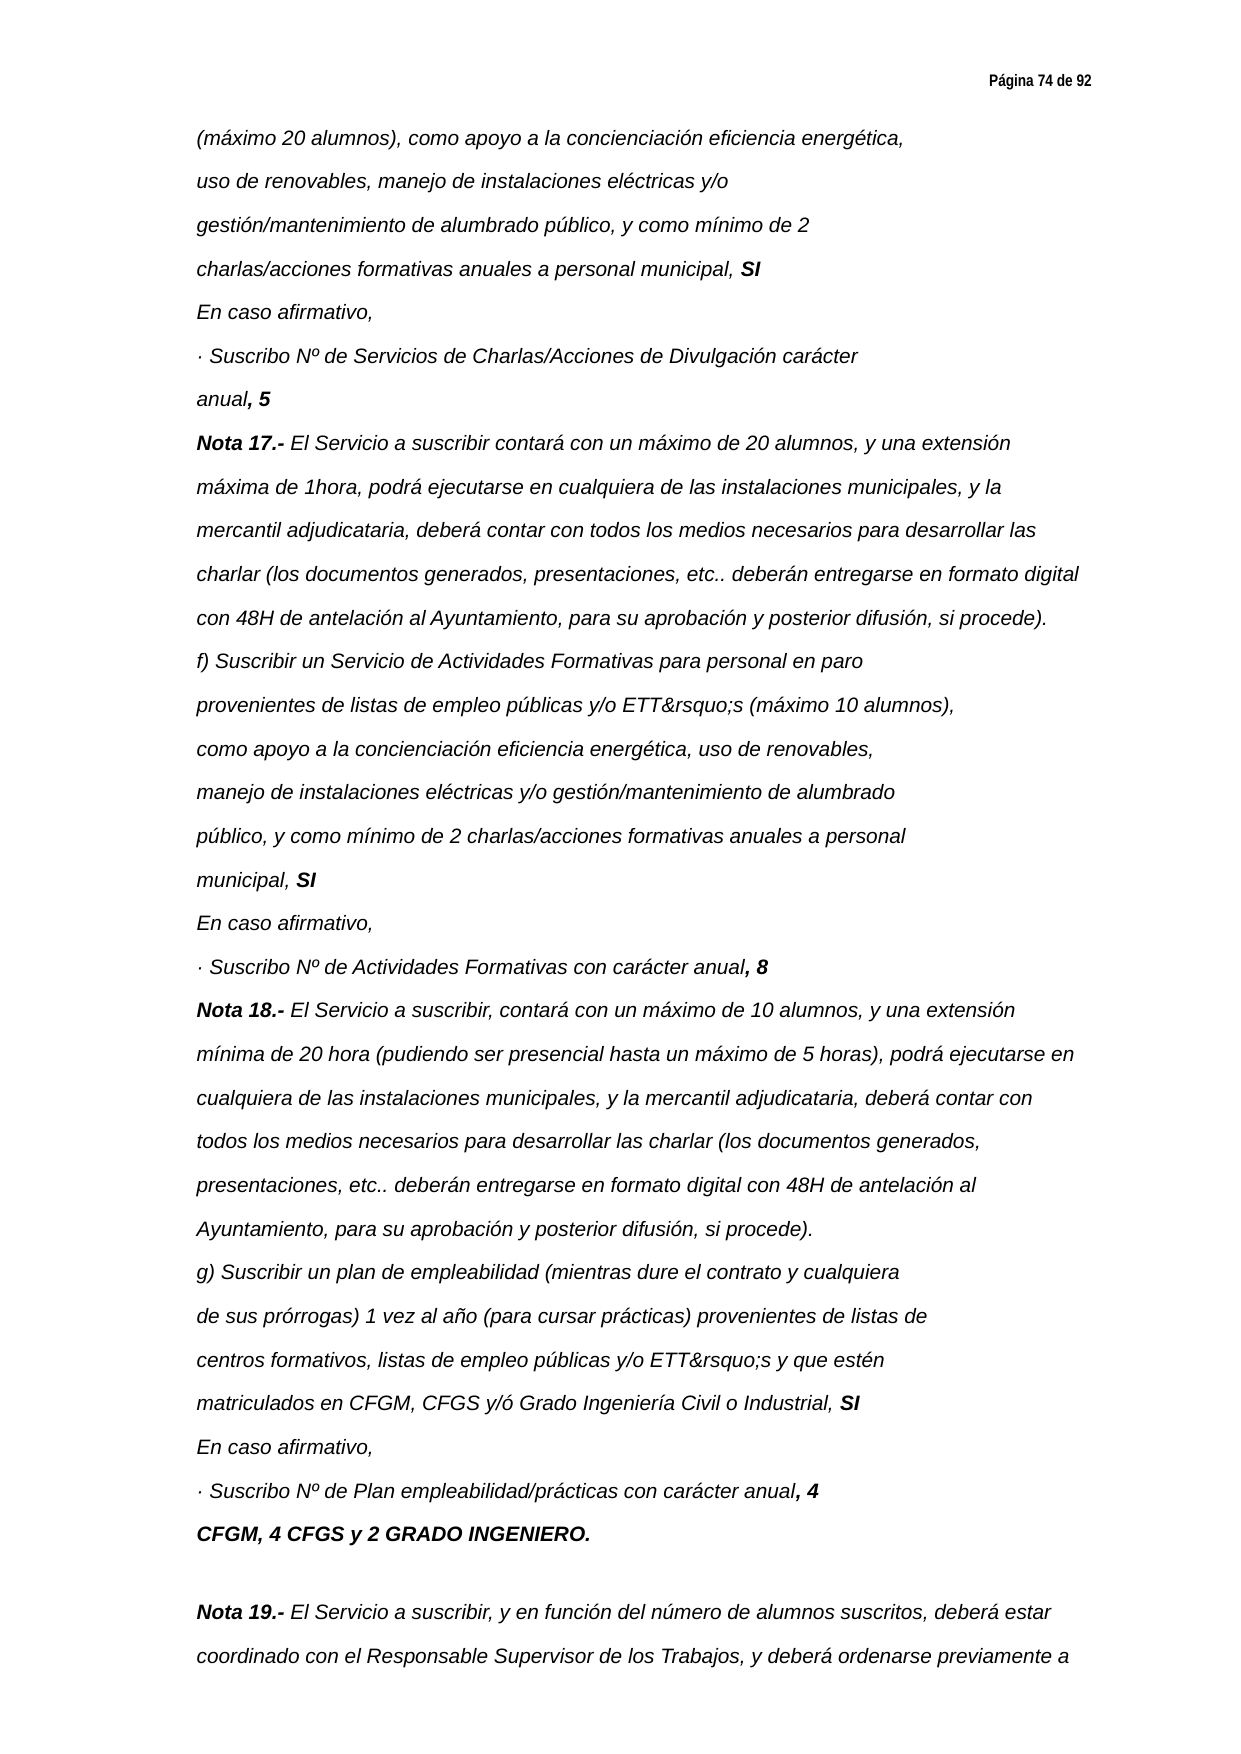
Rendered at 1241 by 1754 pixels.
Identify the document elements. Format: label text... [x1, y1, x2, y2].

text · Suscribo Nº de Plan empleabilidad/prácticas con carácter anual, 4 [118, 1473, 1092, 1504]
text público, y como mínimo de 2 charlas/acciones formativas anuales a personal [118, 818, 1092, 849]
text con 48H de antelación al Ayuntamiento, para su aprobación y posterior difusión, si procede). [118, 600, 1092, 631]
text Ayuntamiento, para su aprobación y posterior difusión, si procede). [118, 1211, 1092, 1242]
text Nota 19.- El Servicio a suscribir, y en función del número de alumnos suscritos, deberá estar [118, 1594, 1092, 1625]
text uso de renovables, manejo de instalaciones eléctricas y/o [118, 163, 1092, 194]
text matriculados en CFGM, CFGS y/ó Grado Ingeniería Civil o Industrial, SI [118, 1385, 1092, 1417]
text En caso afirmativo, [118, 1429, 1092, 1460]
text mínima de 20 hora (pudiendo ser presencial hasta un máximo de 5 horas), podrá ejecutarse en [118, 1036, 1092, 1067]
text · Suscribo Nº de Servicios de Charlas/Acciones de Divulgación carácter [118, 338, 1092, 369]
text f) Suscribir un Servicio de Actividades Formativas para personal en paro [118, 643, 1092, 674]
text coordinado con el Responsable Supervisor de los Trabajos, y deberá ordenarse previamente a [118, 1638, 1092, 1669]
text máxima de 1hora, podrá ejecutarse en cualquiera de las instalaciones municipales, y la [118, 469, 1092, 500]
text charlar (los documentos generados, presentaciones, etc.. deberán entregarse en formato digital [118, 556, 1092, 587]
text charlas/acciones formativas anuales a personal municipal, SI [118, 251, 1092, 282]
text anual, 5 [118, 382, 1092, 413]
text provenientes de listas de empleo públicas y/o ETT&rsquo;s (máximo 10 alumnos), [118, 687, 1092, 718]
text g) Suscribir un plan de empleabilidad (mientras dure el contrato y cualquiera [118, 1254, 1092, 1286]
text municipal, SI [118, 862, 1092, 893]
text · Suscribo Nº de Actividades Formativas con carácter anual, 8 [118, 949, 1092, 980]
text como apoyo a la concienciación eficiencia energética, uso de renovables, [118, 731, 1092, 762]
text cualquiera de las instalaciones municipales, y la mercantil adjudicataria, deberá contar con [118, 1080, 1092, 1111]
text En caso afirmativo, [118, 294, 1092, 325]
text Nota 17.- El Servicio a suscribir contará con un máximo de 20 alumnos, y una extensión [118, 425, 1092, 456]
text todos los medios necesarios para desarrollar las charlar (los documentos generados, [118, 1123, 1092, 1155]
text centros formativos, listas de empleo públicas y/o ETT&rsquo;s y que estén [118, 1342, 1092, 1373]
text gestión/mantenimiento de alumbrado público, y como mínimo de 2 [118, 207, 1092, 238]
text manejo de instalaciones eléctricas y/o gestión/mantenimiento de alumbrado [118, 774, 1092, 806]
text En caso afirmativo, [118, 905, 1092, 936]
text de sus prórrogas) 1 vez al año (para cursar prácticas) provenientes de listas de [118, 1298, 1092, 1329]
text (máximo 20 alumnos), como apoyo a la concienciación eficiencia energética, [118, 120, 1092, 151]
text mercantil adjudicataria, deberá contar con todos los medios necesarios para desarrollar las [118, 512, 1092, 544]
text CFGM, 4 CFGS y 2 GRADO INGENIERO. [118, 1516, 1092, 1547]
text presentaciones, etc.. deberán entregarse en formato digital con 48H de antelación al [118, 1167, 1092, 1198]
text Nota 18.- El Servicio a suscribir, contará con un máximo de 10 alumnos, y una extensión [118, 993, 1092, 1024]
